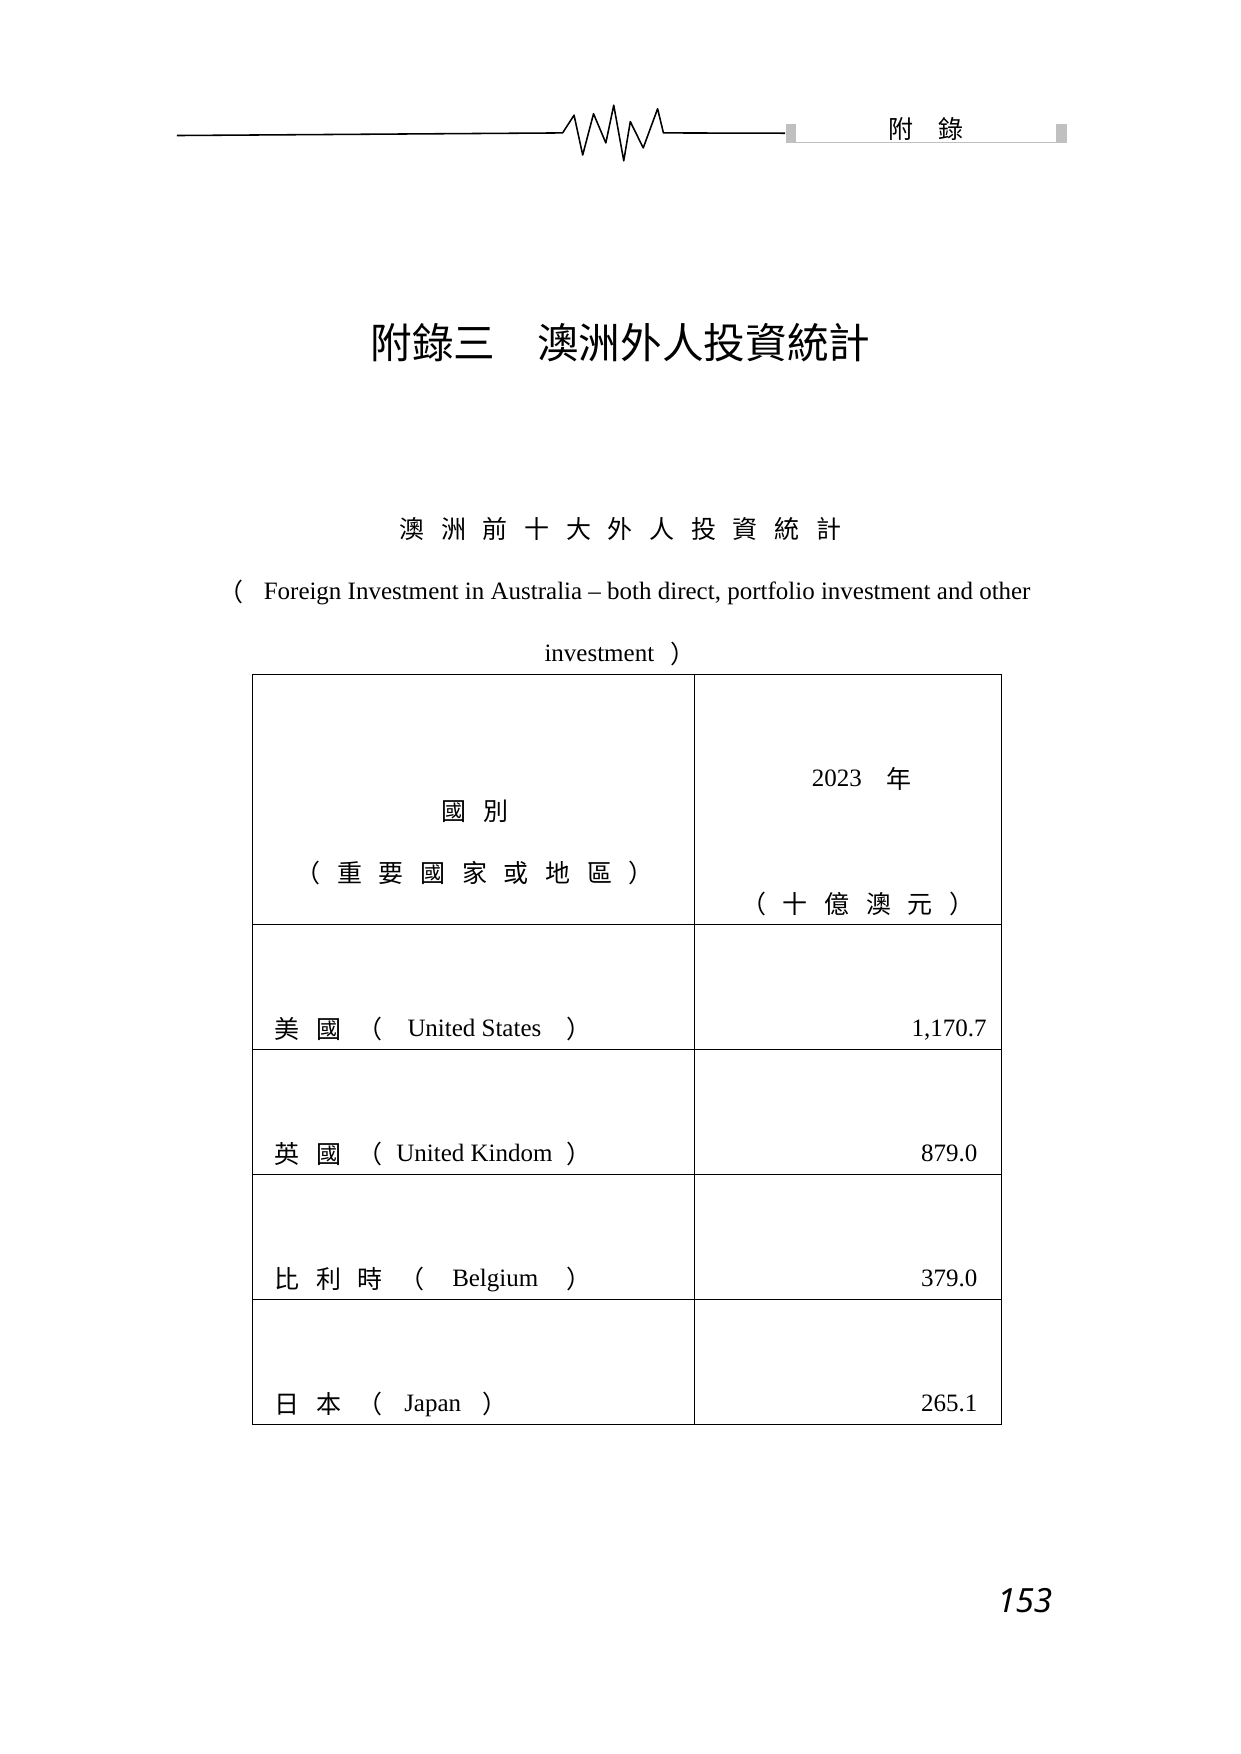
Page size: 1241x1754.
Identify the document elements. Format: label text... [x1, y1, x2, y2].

text 澳洲前十大外人投資統計 [183, 486, 1058, 549]
text 附錄三 澳洲外人投資統計 [183, 299, 1058, 361]
table_cell 879.0 [695, 1050, 1001, 1174]
table_cell 1,170.7 [695, 925, 1001, 1049]
table_header 國別 （重要國家或地區） [253, 675, 694, 924]
table_header 2023年 （十億澳元） [695, 675, 1001, 924]
table_cell 265.1 [695, 1300, 1001, 1424]
table_cell 美國（United States） [253, 925, 694, 1049]
table_cell 日本（Japan） [253, 1300, 694, 1424]
table_cell 379.0 [695, 1175, 1001, 1299]
text （Foreign Investment in Australia – both direct, portfolio investment and other investment） [183, 549, 1058, 674]
table_cell 英國（United Kindom） [253, 1050, 694, 1174]
table_cell 比利時（Belgium） [253, 1175, 694, 1299]
